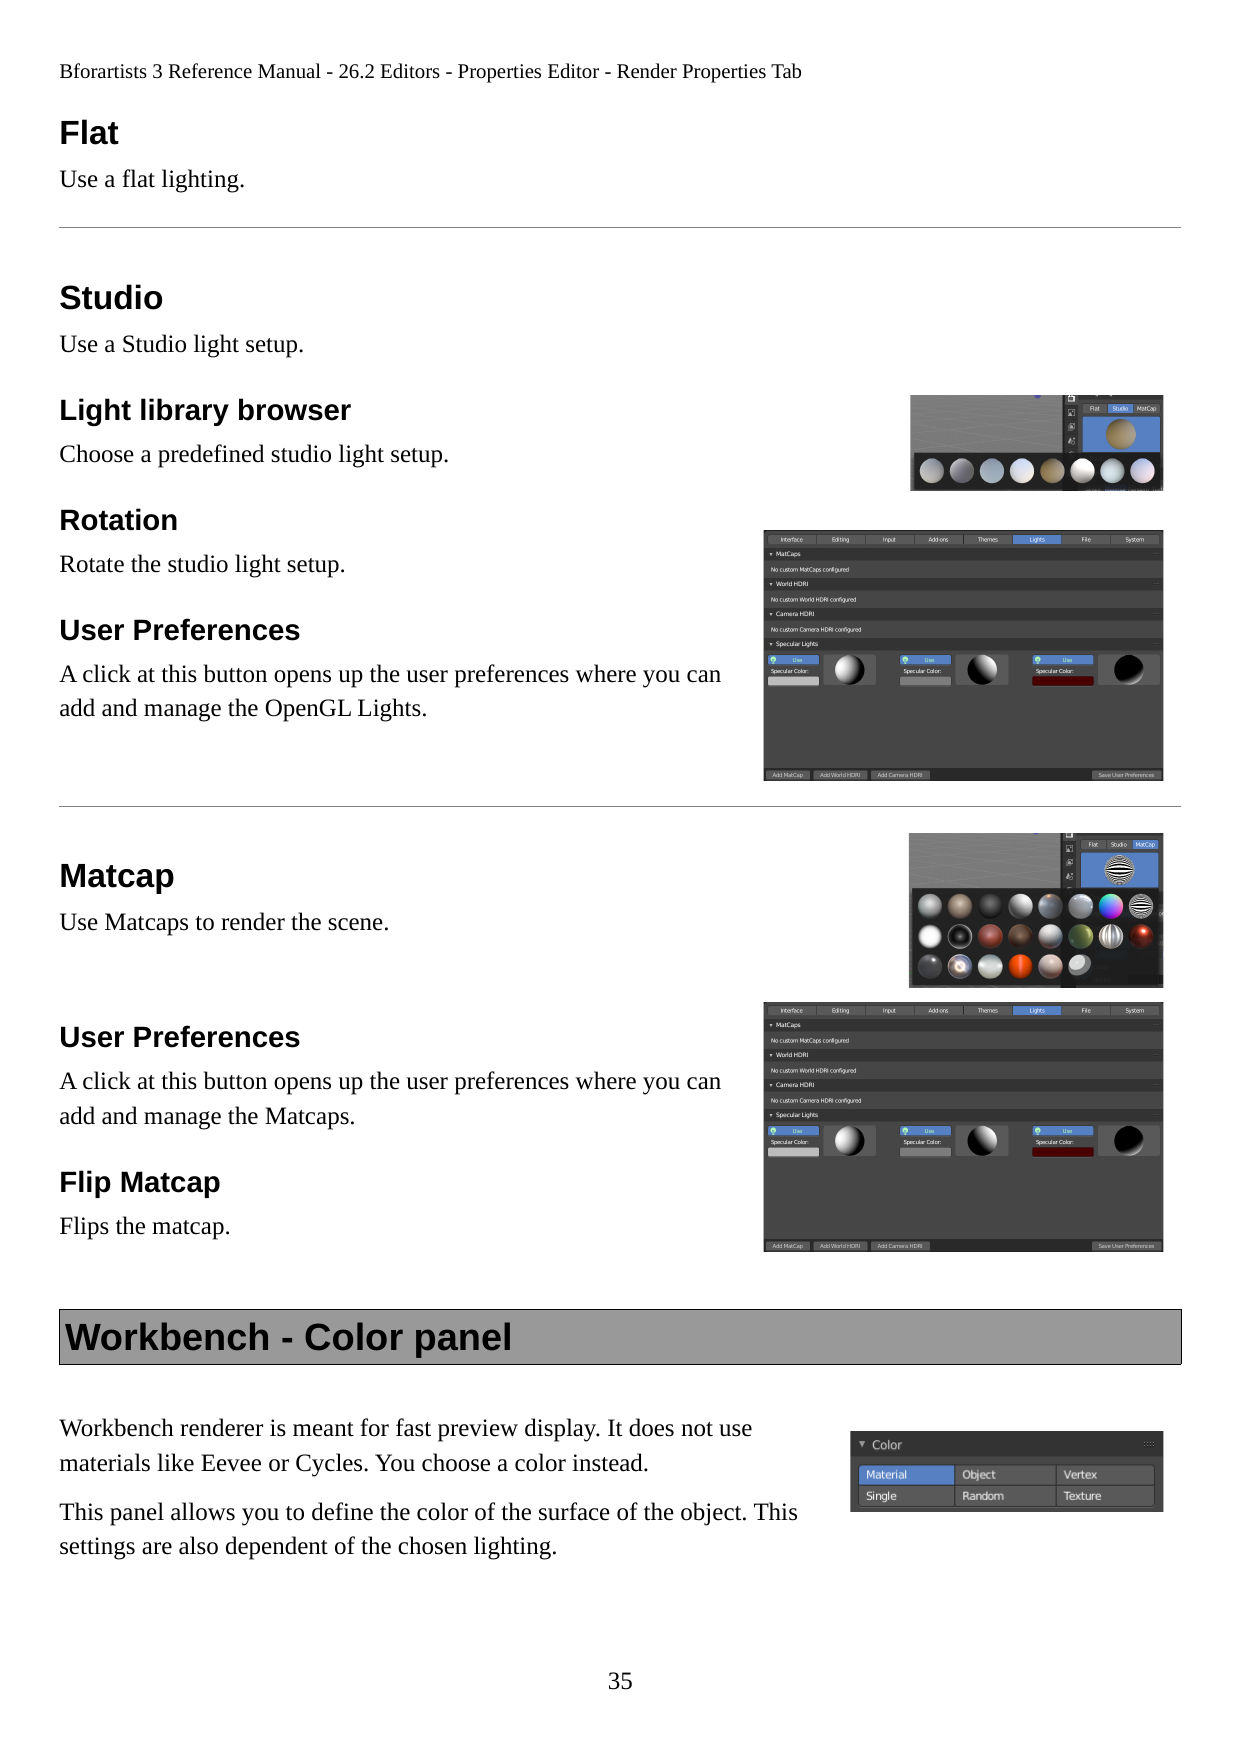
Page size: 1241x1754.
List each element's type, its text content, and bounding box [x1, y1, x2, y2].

table_header Workbench - Color panel [60, 1310, 1181, 1364]
text Choose a predefined studio light setup. [59, 439, 910, 468]
text Workbench renderer is meant for fast preview display. It does not use materials like Eevee or Cycles. You choose a color instead. [59, 1413, 1181, 1476]
subtitle User Preferences [59, 1020, 763, 1054]
subtitle Matcap [59, 856, 908, 895]
text Rotate the studio light setup. [59, 549, 763, 577]
subtitle User Preferences [59, 612, 763, 646]
subtitle Flip Matcap [59, 1164, 763, 1198]
text Use a flat lighting. [59, 164, 1181, 192]
subtitle [1164, 1164, 1181, 1198]
picture [763, 530, 1164, 781]
text This panel allows you to define the color of the surface of the object. This settings are also dependent of the chosen lighting. [59, 1497, 1181, 1560]
text Use Matcaps to render the scene. [59, 907, 908, 936]
subtitle [1164, 612, 1181, 646]
subtitle Studio [59, 278, 1181, 316]
subtitle Flat [59, 113, 1181, 151]
subtitle Rotation [59, 502, 1181, 536]
picture [850, 1431, 1164, 1512]
text [1164, 1211, 1181, 1239]
picture [908, 833, 1164, 988]
picture [910, 395, 1164, 491]
text Use a Studio light setup. [59, 329, 1181, 358]
text A click at this button opens up the user preferences where you can add and manage the OpenGL Lights. [59, 659, 763, 722]
subtitle [1164, 1020, 1181, 1054]
picture [763, 1002, 1164, 1252]
text Flips the matcap. [59, 1211, 763, 1239]
text A click at this button opens up the user preferences where you can add and manage the Matcaps. [59, 1066, 763, 1129]
subtitle Light library browser [59, 393, 1181, 426]
subtitle [1164, 856, 1181, 895]
